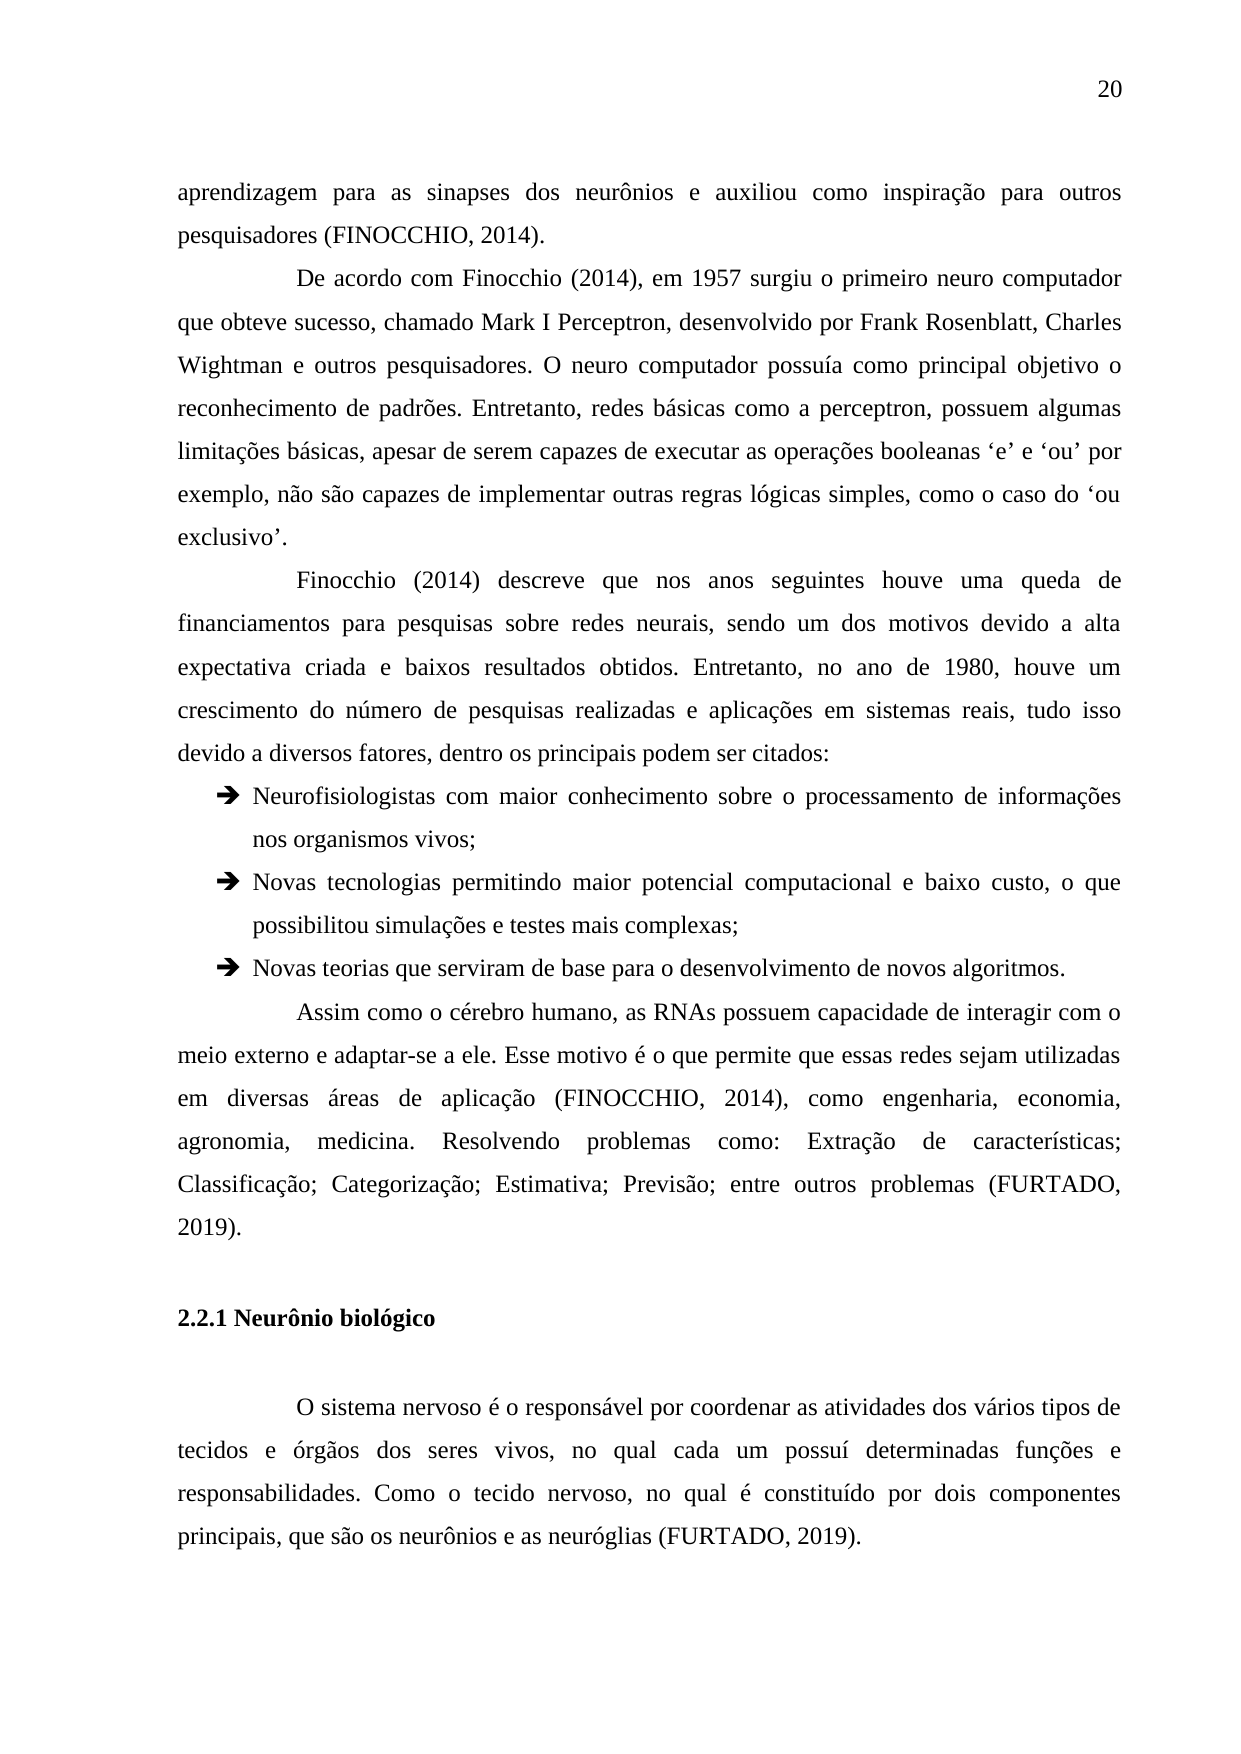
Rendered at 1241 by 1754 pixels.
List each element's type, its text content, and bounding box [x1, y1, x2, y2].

list Novas tecnologias permitindo maior potencial computacional e baixo custo, o que possibilitou simulações e testes mais complexas; [215, 867, 1122, 939]
subtitle 2.2.1 Neurônio biológico [177, 1303, 1122, 1332]
text aprendizagem para as sinapses dos neurônios e auxiliou como inspiração para outros pesquisadores (FINOCCHIO, 2014). [177, 177, 1122, 249]
list Novas teorias que serviram de base para o desenvolvimento de novos algoritmos. [215, 953, 1122, 982]
text De acordo com Finocchio (2014), em 1957 surgiu o primeiro neuro computador que obteve sucesso, chamado Mark I Perceptron, desenvolvido por Frank Rosenblatt, Charles Wightman e outros pesquisadores. O neuro computador possuía como principal objetivo o reconhecimento de padrões. Entretanto, redes básicas como a perceptron, possuem algumas limitações básicas, apesar de serem capazes de executar as operações booleanas ‘e’ e ‘ou’ por exemplo, não são capazes de implementar outras regras lógicas simples, como o caso do ‘ou exclusivo’. [177, 263, 1122, 551]
text Assim como o cérebro humano, as RNAs possuem capacidade de interagir com o meio externo e adaptar-se a ele. Esse motivo é o que permite que essas redes sejam utilizadas em diversas áreas de aplicação (FINOCCHIO, 2014), como engenharia, economia, agronomia, medicina. Resolvendo problemas como: Extração de características; Classificação; Categorização; Estimativa; Previsão; entre outros problemas (FURTADO, 2019). [177, 997, 1122, 1241]
text Finocchio (2014) descreve que nos anos seguintes houve uma queda de financiamentos para pesquisas sobre redes neurais, sendo um dos motivos devido a alta expectativa criada e baixos resultados obtidos. Entretanto, no ano de 1980, houve um crescimento do número de pesquisas realizadas e aplicações em sistemas reais, tudo isso devido a diversos fatores, dentro os principais podem ser citados: [177, 565, 1122, 767]
list Neurofisiologistas com maior conhecimento sobre o processamento de informações nos organismos vivos; [215, 781, 1122, 853]
text O sistema nervoso é o responsável por coordenar as atividades dos vários tipos de tecidos e órgãos dos seres vivos, no qual cada um possuí determinadas funções e responsabilidades. Como o tecido nervoso, no qual é constituído por dois componentes principais, que são os neurônios e as neuróglias (FURTADO, 2019). [177, 1392, 1122, 1550]
